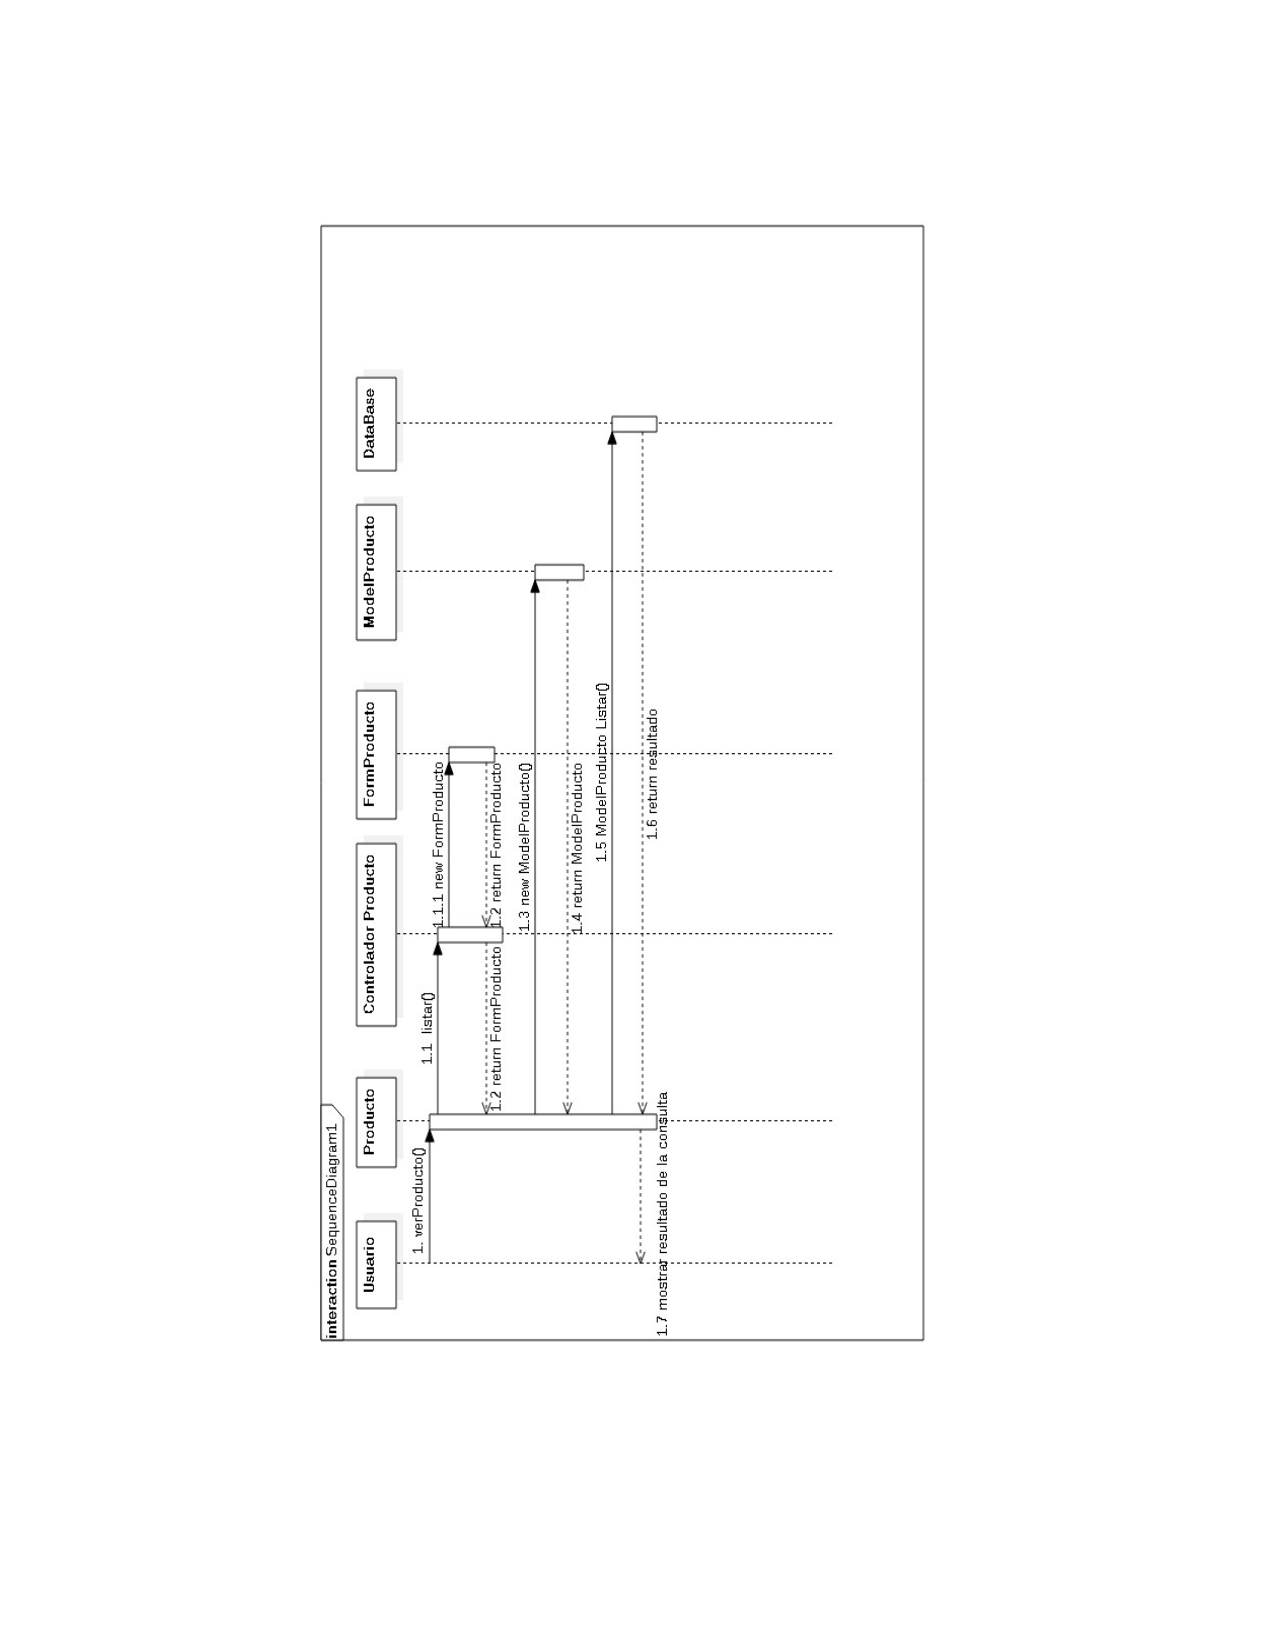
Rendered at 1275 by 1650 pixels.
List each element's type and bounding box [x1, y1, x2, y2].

picture [311, 179, 964, 1352]
